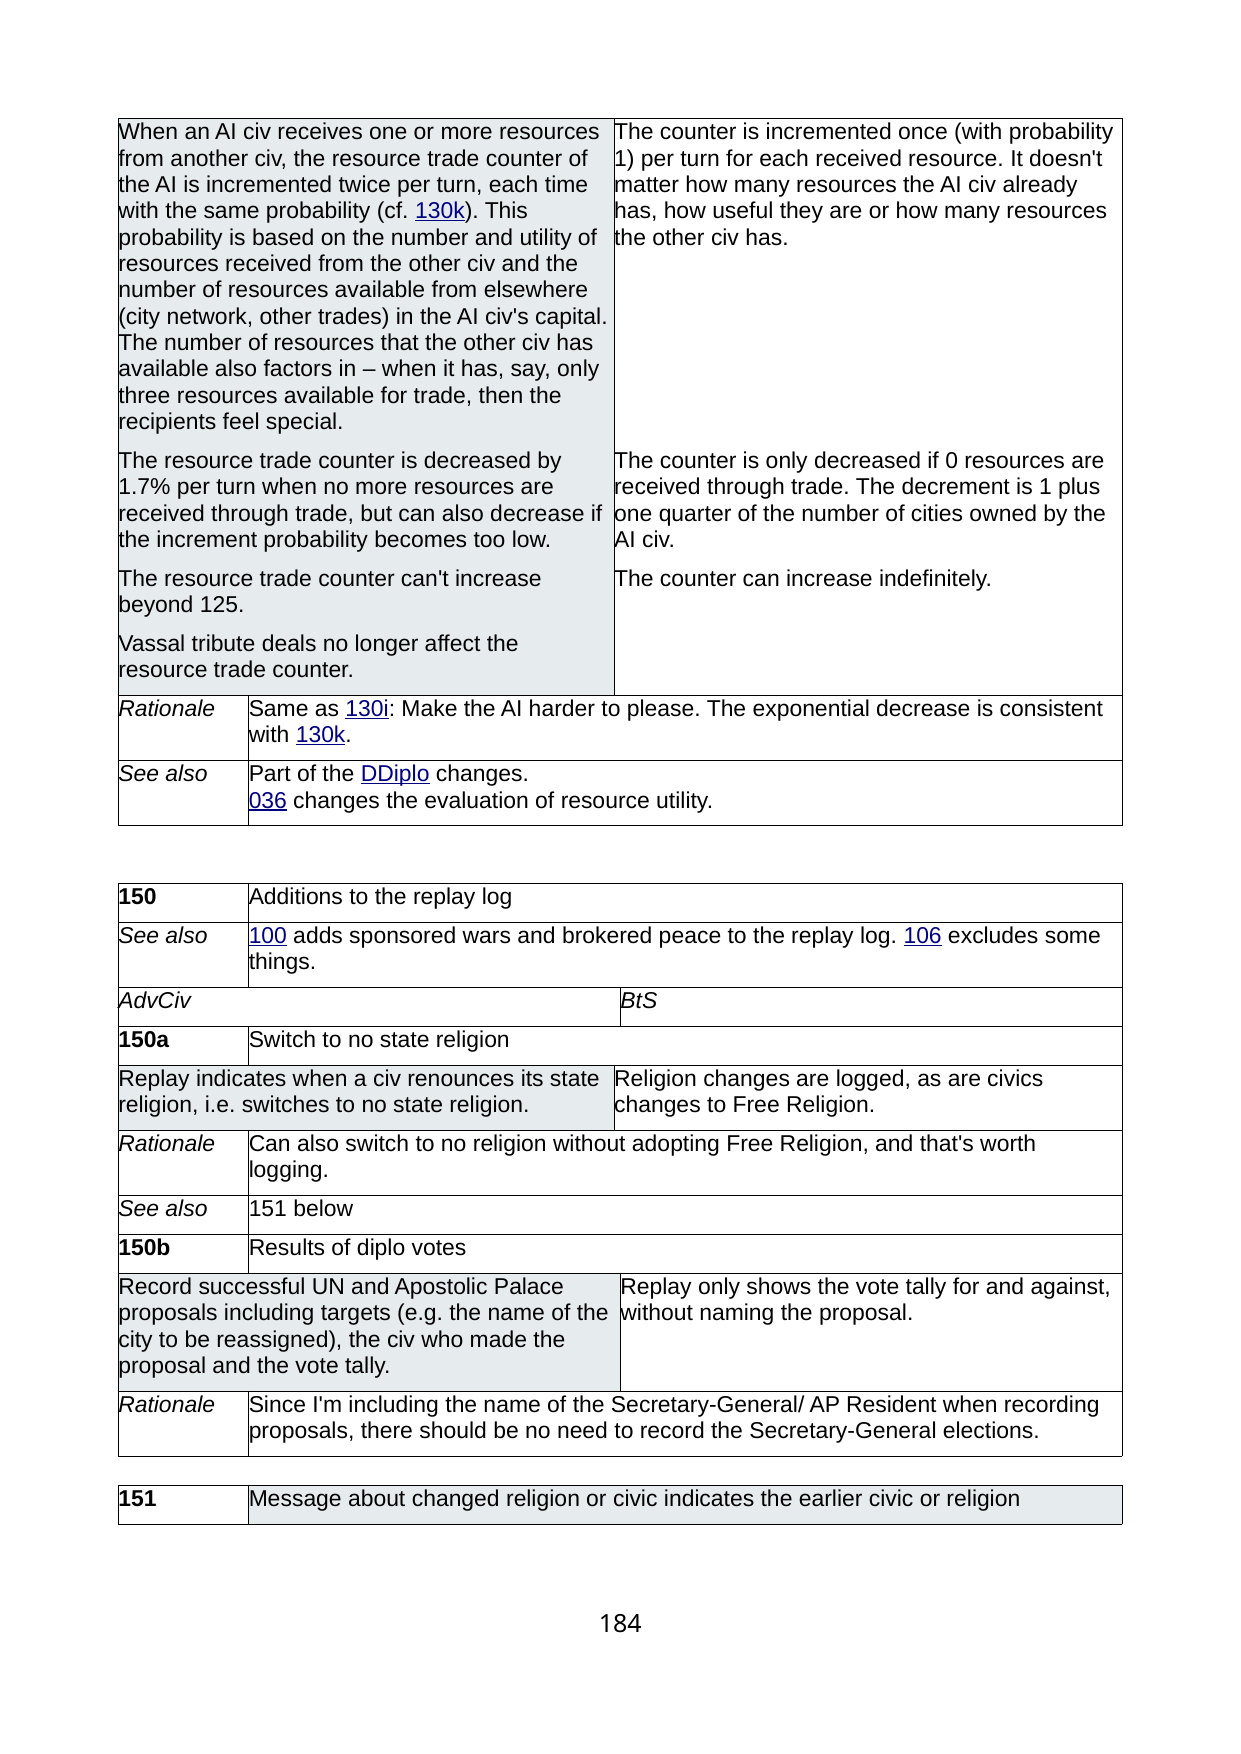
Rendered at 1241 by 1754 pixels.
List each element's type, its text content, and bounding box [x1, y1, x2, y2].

table_cell Results of diplo votes [249, 1235, 1122, 1273]
table_cell Replay only shows the vote tally for and against, without naming the proposal. [621, 1274, 1122, 1391]
table_cell Record successful UN and Apostolic Palace proposals including targets (e.g. the name of the city to be reassigned), the civ who made the proposal and the vote tally. [119, 1274, 620, 1391]
table_cell BtS [621, 988, 1122, 1026]
table_cell Since I'm including the name of the Secretary-General/ AP Resident when recording proposals, there should be no need to record the Secretary-General elections. [249, 1392, 1122, 1456]
table_cell The counter is incremented once (with probability 1) per turn for each received resource. It doesn't matter how many resources the AI civ already has, how useful they are or how many resources the other civ has. The counter is only decreased if 0 resources are received through trade. The decrement is 1 plus one quarter of the number of cities owned by the AI civ. The counter can increase indefinitely. [615, 119, 1122, 695]
table_cell AdvCiv [119, 988, 620, 1026]
table_cell See also [119, 923, 248, 987]
table_cell 150b [119, 1235, 248, 1273]
table_cell 150a [119, 1027, 248, 1065]
table_cell Same as 130i: Make the AI harder to please. The exponential decrease is consistent with 130k. [249, 696, 1122, 760]
table_cell 151 below [249, 1196, 1122, 1234]
table_cell Switch to no state religion [249, 1027, 1122, 1065]
table_header Additions to the replay log [249, 884, 1122, 922]
table_header 150 [119, 884, 248, 922]
table_cell 100 adds sponsored wars and brokered peace to the replay log. 106 excludes some things. [249, 923, 1122, 987]
table_cell Rationale [119, 696, 248, 760]
table_cell Part of the DDiplo changes. 036 changes the evaluation of resource utility. [249, 761, 1122, 825]
table_cell Religion changes are logged, as are civics changes to Free Religion. [615, 1066, 1122, 1130]
table_cell Can also switch to no religion without adopting Free Religion, and that's worth logging. [249, 1131, 1122, 1195]
table_cell Replay indicates when a civ renounces its state religion, i.e. switches to no state religion. [119, 1066, 614, 1130]
table_cell Rationale [119, 1131, 248, 1195]
table_header 151 [119, 1486, 248, 1524]
table_header Message about changed religion or civic indicates the earlier civic or religion [249, 1486, 1122, 1524]
table_cell When an AI civ receives one or more resources from another civ, the resource trade counter of the AI is incremented twice per turn, each time with the same probability (cf. 130k). This probability is based on the number and utility of resources received from the other civ and the number of resources available from elsewhere (city network, other trades) in the AI civ's capital. The number of resources that the other civ has available also factors in – when it has, say, only three resources available for trade, then the recipients feel special. The resource trade counter is decreased by 1.7% per turn when no more resources are received through trade, but can also decrease if the increment probability becomes too low. The resource trade counter can't increase beyond 125. Vassal tribute deals no longer affect the resource trade counter. [119, 119, 614, 695]
table_cell See also [119, 1196, 248, 1234]
table_cell See also [119, 761, 248, 825]
table_cell Rationale [119, 1392, 248, 1456]
